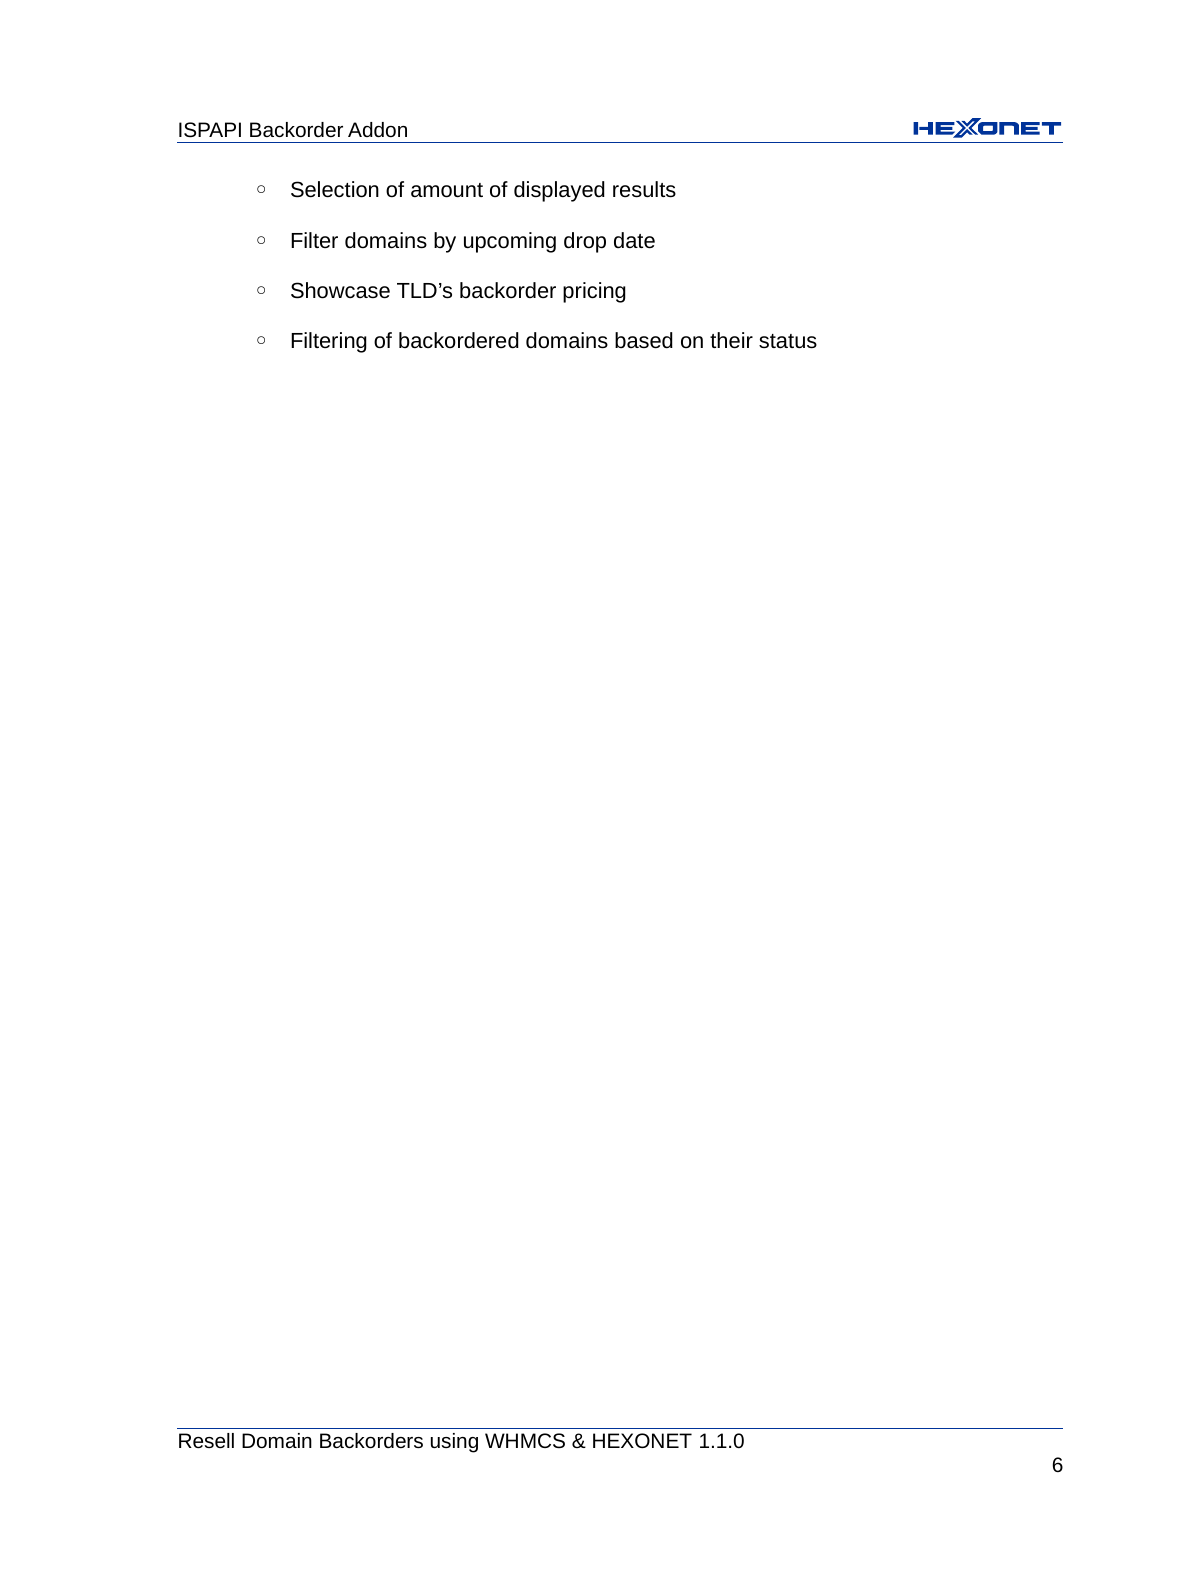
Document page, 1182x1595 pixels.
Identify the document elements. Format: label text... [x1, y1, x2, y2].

list Showcase TLD’s backorder pricing [252, 278, 1063, 303]
list Selection of amount of displayed results [252, 177, 1063, 202]
list Filter domains by upcoming drop date [252, 227, 1063, 253]
list Filtering of backordered domains based on their status [252, 328, 1063, 353]
